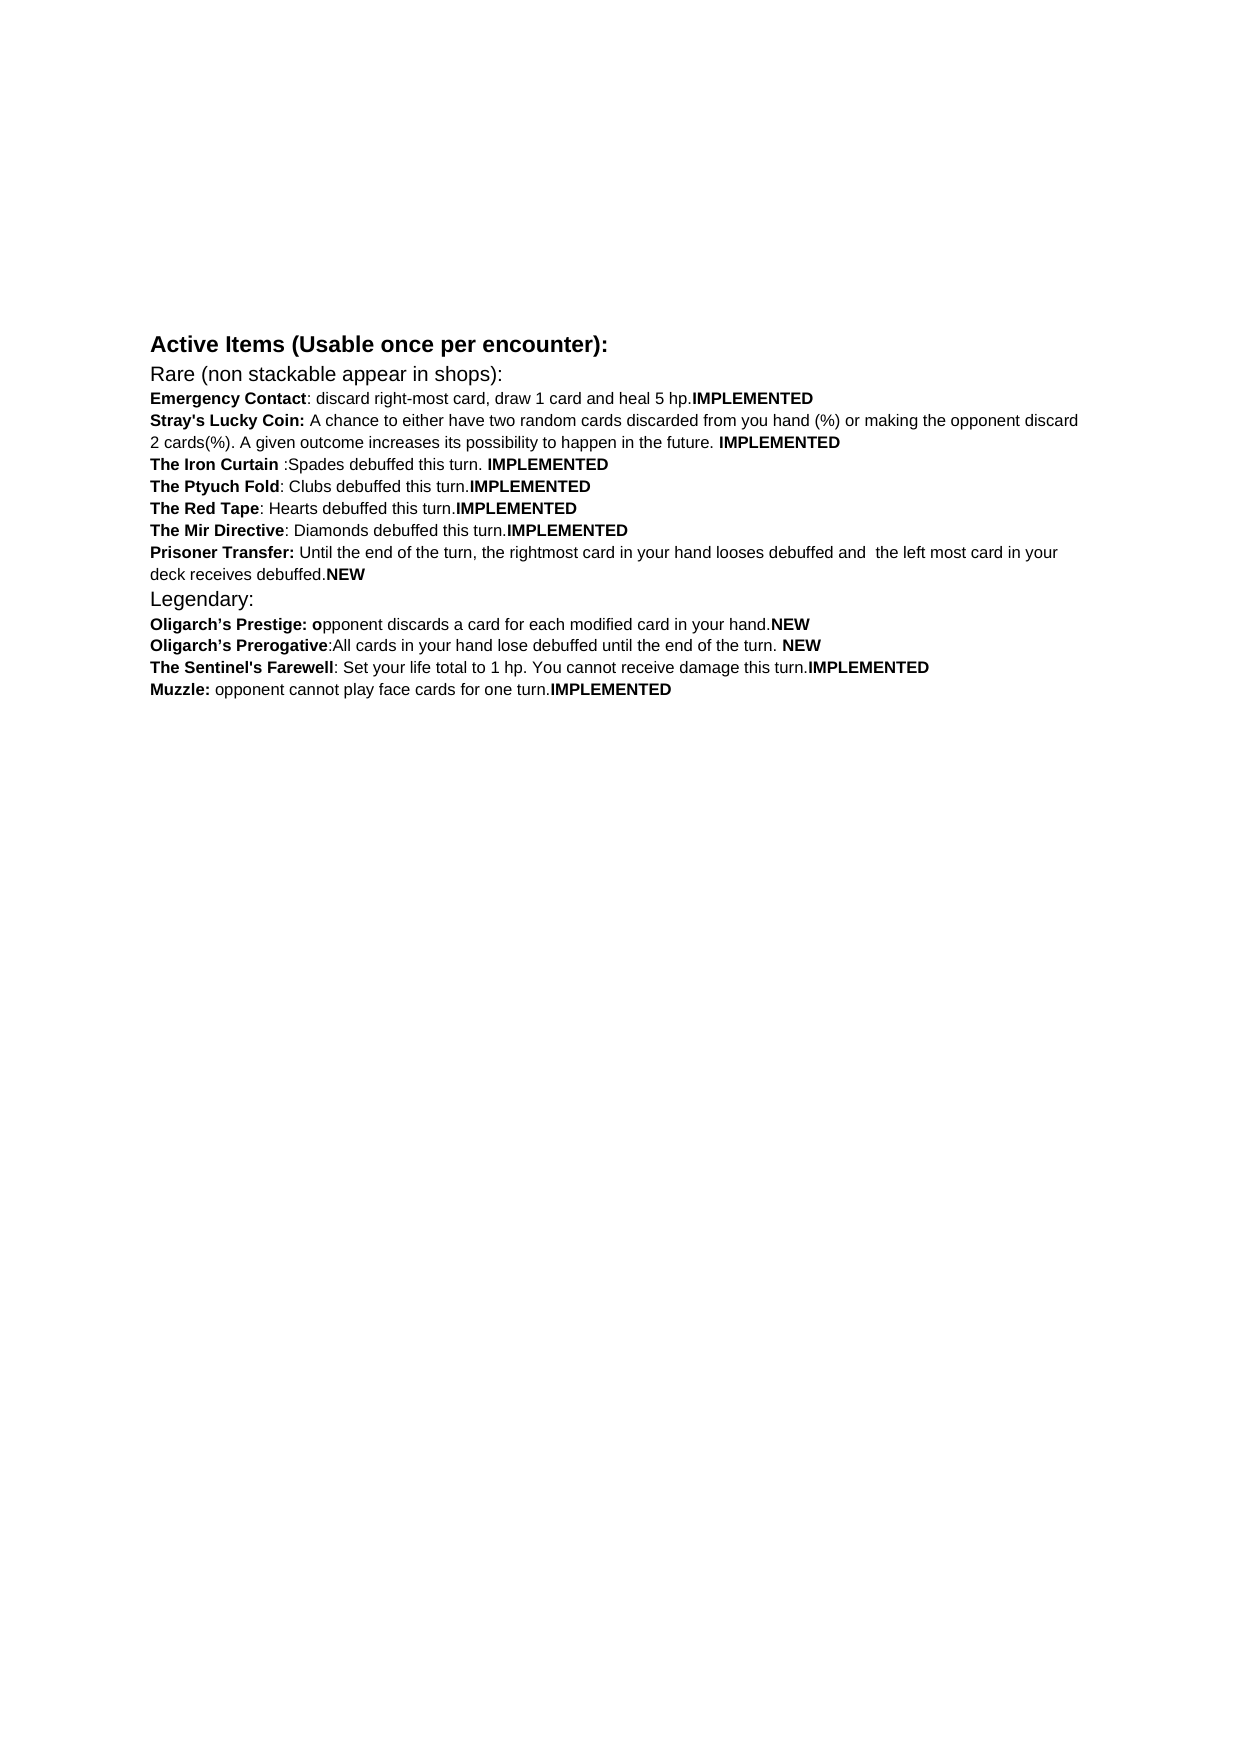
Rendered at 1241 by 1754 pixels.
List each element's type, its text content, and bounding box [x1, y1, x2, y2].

text Muzzle: opponent cannot play face cards for one turn.IMPLEMENTED [150, 680, 1090, 699]
text Oligarch’s Prestige: opponent discards a card for each modified card in your hand.NEW [150, 614, 1090, 633]
text The Mir Directive: Diamonds debuffed this turn.IMPLEMENTED [150, 521, 1090, 540]
text Stray's Lucky Coin: A chance to either have two random cards discarded from you hand (%) or making the opponent discard 2 cards(%). A given outcome increases its possibility to happen in the future. IMPLEMENTED [150, 411, 1090, 452]
text Active Items (Usable once per encounter): [150, 331, 1090, 358]
text The Red Tape: Hearts debuffed this turn.IMPLEMENTED [150, 499, 1090, 518]
text Oligarch’s Prerogative:All cards in your hand lose debuffed until the end of the turn. NEW [150, 636, 1090, 655]
text The Sentinel's Farewell: Set your life total to 1 hp. You cannot receive damage this turn.IMPLEMENTED [150, 658, 1090, 677]
text Rare (non stackable appear in shops): [150, 361, 1090, 385]
text Prisoner Transfer: Until the end of the turn, the rightmost card in your hand looses debuffed and the left most card in your deck receives debuffed.NEW [150, 543, 1090, 584]
text Legendary: [150, 587, 1090, 611]
text Emergency Contact: discard right-most card, draw 1 card and heal 5 hp.IMPLEMENTED [150, 389, 1090, 408]
text The Iron Curtain :Spades debuffed this turn. IMPLEMENTED [150, 455, 1090, 474]
text The Ptyuch Fold: Clubs debuffed this turn.IMPLEMENTED [150, 477, 1090, 496]
